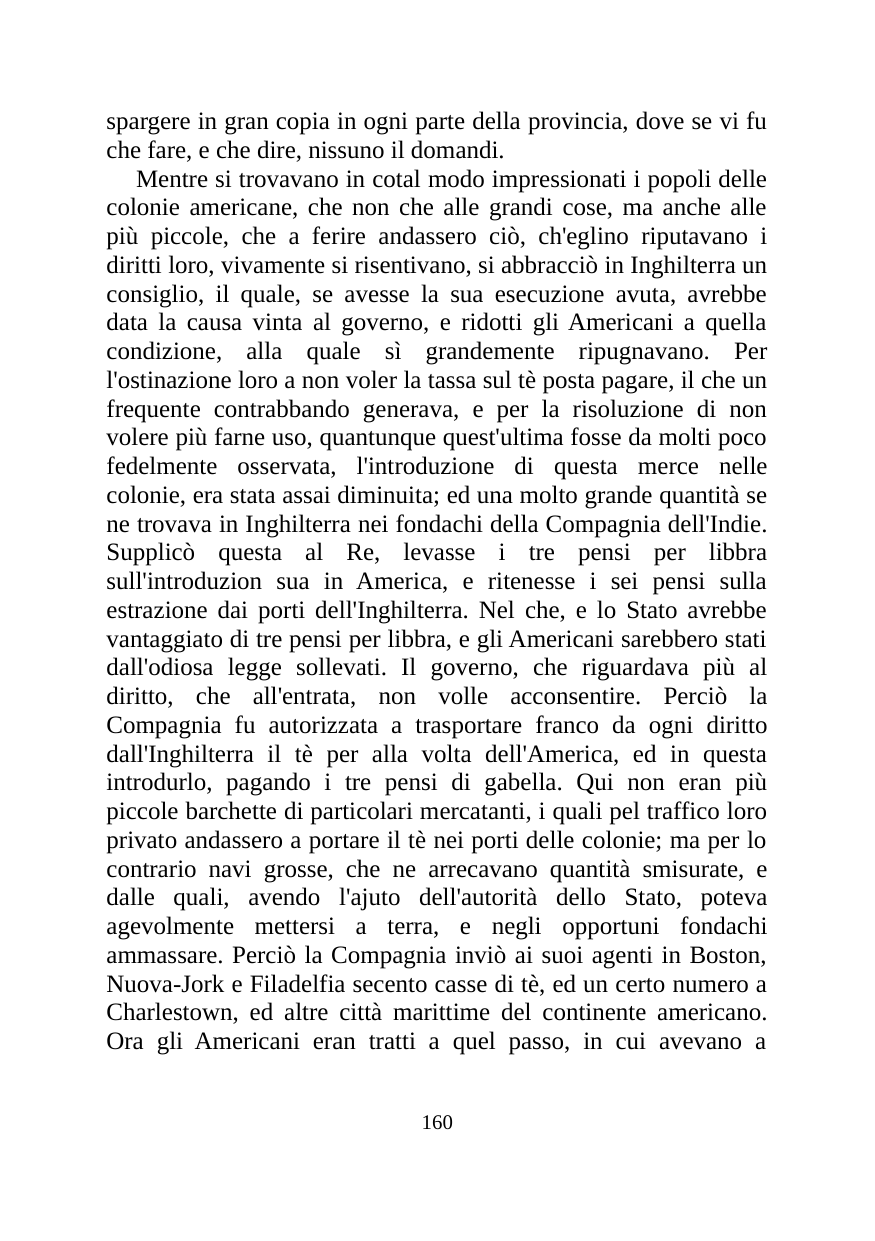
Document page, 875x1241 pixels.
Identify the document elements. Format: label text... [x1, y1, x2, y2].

text spargere in gran copia in ogni parte della provincia, dove se vi fu che fare, e che dire, nissuno il domandi. [106, 106, 768, 164]
text Mentre si trovavano in cotal modo impressionati i popoli delle colonie americane, che non che alle grandi cose, ma anche alle più piccole, che a ferire andassero ciò, ch'eglino riputavano i diritti loro, vivamente si risentivano, si abbracciò in Inghilterra un consiglio, il quale, se avesse la sua esecuzione avuta, avrebbe data la causa vinta al governo, e ridotti gli Americani a quella condizione, alla quale sì grandemente ripugnavano. Per l'ostinazione loro a non voler la tassa sul tè posta pagare, il che un frequente contrabbando generava, e per la risoluzione di non volere più farne uso, quantunque quest'ultima fosse da molti poco fedelmente osservata, l'introduzione di questa merce nelle colonie, era stata assai diminuita; ed una molto grande quantità se ne trovava in Inghilterra nei fondachi della Compagnia dell'Indie. Supplicò questa al Re, levasse i tre pensi per libbra sull'introduzion sua in America, e ritenesse i sei pensi sulla estrazione dai porti dell'Inghilterra. Nel che, e lo Stato avrebbe vantaggiato di tre pensi per libbra, e gli Americani sarebbero stati dall'odiosa legge sollevati. Il governo, che riguardava più al diritto, che all'entrata, non volle acconsentire. Perciò la Compagnia fu autorizzata a trasportare franco da ogni diritto dall'Inghilterra il tè per alla volta dell'America, ed in questa introdurlo, pagando i tre pensi di gabella. Qui non eran più piccole barchette di particolari mercatanti, i quali pel traffico loro privato andassero a portare il tè nei porti delle colonie; ma per lo contrario navi grosse, che ne arrecavano quantità smisurate, e dalle quali, avendo l'ajuto dell'autorità dello Stato, poteva agevolmente mettersi a terra, e negli opportuni fondachi ammassare. Perciò la Compagnia inviò ai suoi agenti in Boston, Nuova-Jork e Filadelfia secento casse di tè, ed un certo numero a Charlestown, ed altre città marittime del continente americano. Ora gli Americani eran tratti a quel passo, in cui avevano a [106, 164, 768, 1055]
